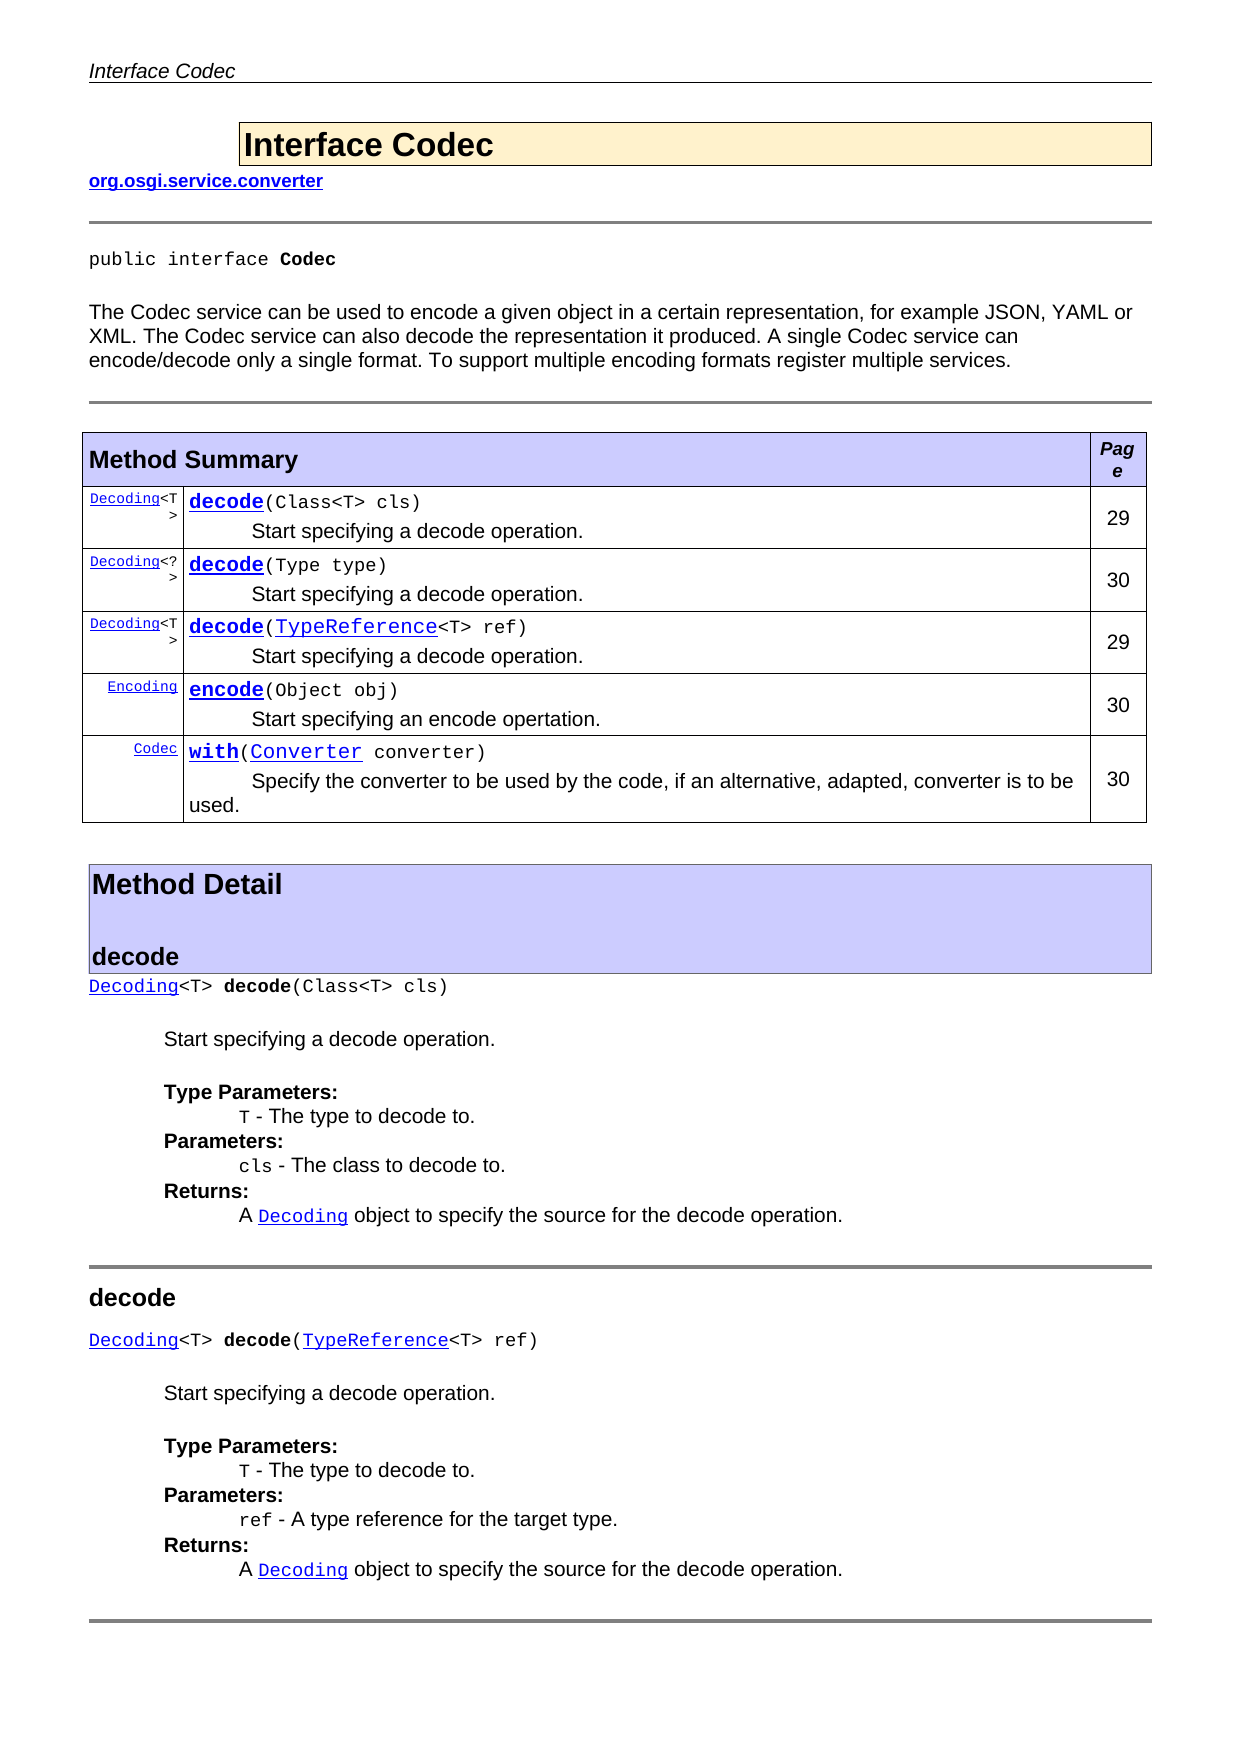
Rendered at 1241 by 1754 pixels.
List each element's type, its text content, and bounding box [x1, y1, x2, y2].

text Type Parameters: [163, 1434, 1152, 1458]
subtitle Interface Codec [240, 123, 1151, 165]
table_cell 30 [1091, 736, 1146, 822]
table_cell Codec [83, 736, 183, 822]
table_header Page [1091, 433, 1146, 486]
table_header Method Summary [83, 433, 1090, 486]
table_cell 29 [1091, 612, 1146, 673]
table_cell Decoding<?> [83, 549, 183, 611]
table_cell 30 [1091, 674, 1146, 735]
text T - The type to decode to. [238, 1104, 1152, 1129]
subtitle Method Detail [90, 865, 1151, 901]
text cls - The class to decode to. [238, 1153, 1152, 1178]
table_cell Decoding<T> [83, 487, 183, 548]
text A Decoding object to specify the source for the decode operation. [238, 1202, 1152, 1228]
table_cell encode(Object obj) Start specifying an encode opertation. [184, 674, 1090, 735]
text public interface Codec [88, 250, 1152, 271]
table_cell 29 [1091, 487, 1146, 548]
text Start specifying a decode operation. [163, 1381, 1152, 1405]
table_cell decode(Class<T> cls) Start specifying a decode operation. [184, 487, 1090, 548]
text Decoding<T> decode(Class<T> cls) [88, 977, 1152, 998]
text Parameters: [163, 1483, 1152, 1507]
table_cell Decoding<T> [83, 612, 183, 673]
text org.osgi.service.converter [88, 170, 1152, 191]
table_cell 30 [1091, 549, 1146, 611]
text T - The type to decode to. [238, 1458, 1152, 1483]
text A Decoding object to specify the source for the decode operation. [238, 1556, 1152, 1582]
text ref - A type reference for the target type. [238, 1507, 1152, 1532]
text Start specifying a decode operation. [163, 1027, 1152, 1051]
table_cell decode(Type type) Start specifying a decode operation. [184, 549, 1090, 611]
text Returns: [163, 1178, 1152, 1202]
table_cell with(Converter converter) Specify the converter to be used by the code, if an alternative, adapted, converter is to be used. [184, 736, 1090, 822]
text Returns: [163, 1532, 1152, 1556]
text Decoding<T> decode(TypeReference<T> ref) [88, 1331, 1152, 1352]
text Parameters: [163, 1129, 1152, 1153]
text The Codec service can be used to encode a given object in a certain representation, for example JSON, YAML or XML. The Codec service can also decode the representation it produced. A single Codec service can encode/decode only a single format. To support multiple encoding formats register multiple services. [88, 300, 1152, 372]
text Type Parameters: [163, 1080, 1152, 1104]
table_cell decode(TypeReference<T> ref) Start specifying a decode operation. [184, 612, 1090, 673]
subtitle decode [90, 939, 1151, 973]
table_cell Encoding [83, 674, 183, 735]
